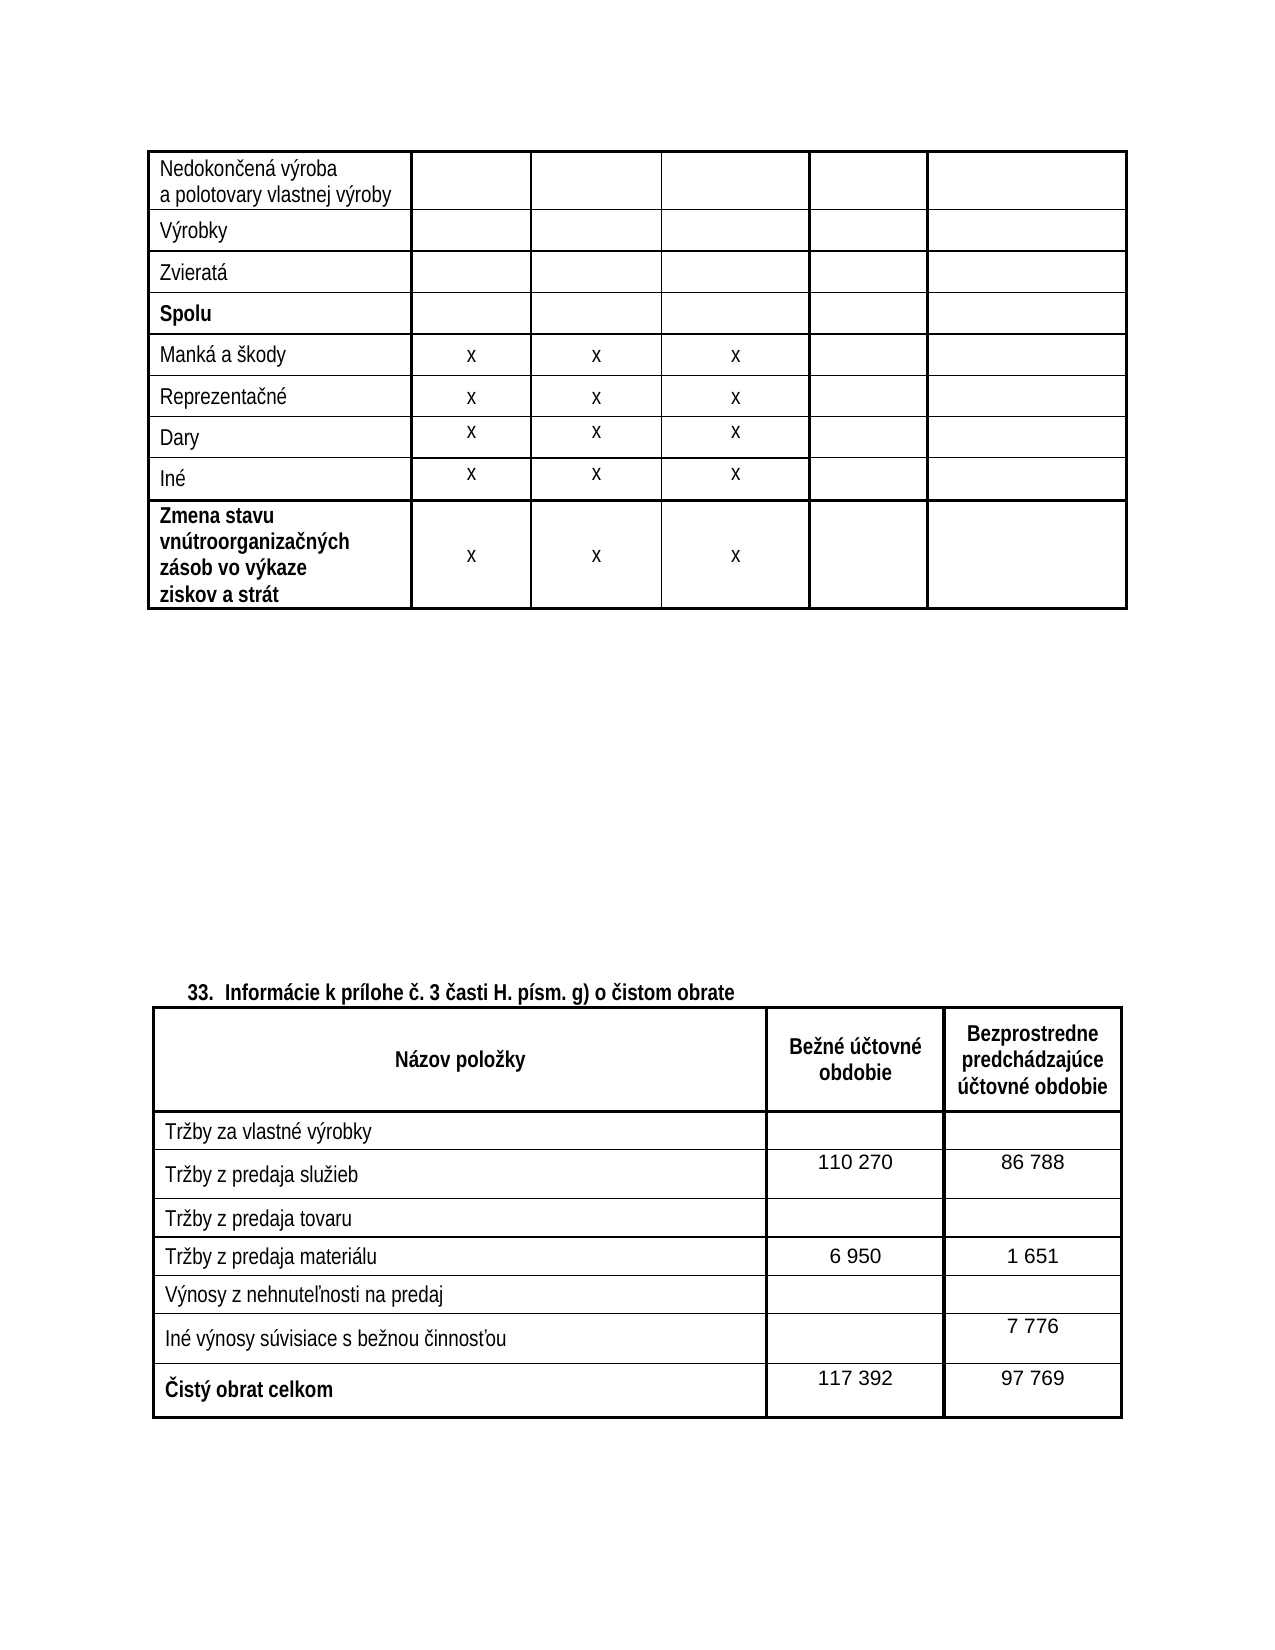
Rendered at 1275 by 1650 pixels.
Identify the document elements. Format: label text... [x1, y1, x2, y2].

table_cell 86 788 [946, 1150, 1120, 1198]
table_cell [811, 502, 926, 607]
table_cell 6 950 [768, 1238, 942, 1275]
table_cell [929, 376, 1125, 416]
table_cell Výrobky [150, 210, 410, 250]
table_cell [768, 1314, 942, 1363]
table_cell x [413, 335, 530, 374]
table_cell 97 769 [946, 1364, 1120, 1416]
table_cell x [532, 502, 661, 607]
table_header Názov položky [155, 1009, 765, 1110]
table_cell [811, 335, 926, 374]
table_cell [532, 252, 661, 292]
table_cell [532, 153, 661, 209]
table_cell [929, 502, 1125, 607]
table_cell [768, 1199, 942, 1236]
table_cell [946, 1113, 1120, 1149]
table_cell [662, 210, 808, 250]
table_cell [929, 252, 1125, 292]
table_cell [946, 1199, 1120, 1236]
table_cell x [662, 376, 808, 416]
table_cell [532, 210, 661, 250]
table_cell x [413, 459, 530, 498]
table_cell Tržby z predaja materiálu [155, 1238, 765, 1275]
table_cell Manká a škody [150, 335, 410, 374]
table_cell x [662, 417, 808, 457]
table_cell [811, 376, 926, 416]
table_cell [768, 1113, 942, 1149]
table_cell [811, 293, 926, 333]
table_cell Výnosy z nehnuteľnosti na predaj [155, 1276, 765, 1313]
table_cell x [532, 459, 661, 498]
table_cell [929, 210, 1125, 250]
table_cell x [532, 335, 661, 374]
table_cell [811, 153, 926, 209]
table_cell x [662, 459, 808, 498]
table_cell 7 776 [946, 1314, 1120, 1363]
table_cell [929, 458, 1125, 498]
table_cell Zmena stavu vnútroorganizačných zásob vo výkaze ziskov a strát [150, 502, 410, 607]
table_cell Zvieratá [150, 252, 410, 292]
table_cell 110 270 [768, 1150, 942, 1198]
table_cell [662, 252, 808, 292]
table_cell Tržby z predaja tovaru [155, 1199, 765, 1236]
table_cell x [532, 376, 661, 416]
table_cell [413, 153, 530, 209]
table_cell Dary [150, 417, 410, 457]
table_cell x [662, 335, 808, 374]
table_cell Čistý obrat celkom [155, 1364, 765, 1416]
table_cell x [413, 376, 530, 416]
table_header Bezprostredne predchádzajúce účtovné obdobie [946, 1009, 1120, 1110]
text 33. Informácie k prílohe č. 3 časti H. písm. g) o čistom obrate [187, 979, 1087, 1006]
table_cell [811, 458, 926, 498]
table_cell 1 651 [946, 1238, 1120, 1275]
table_cell [946, 1276, 1120, 1313]
table_cell 117 392 [768, 1364, 942, 1416]
table_cell [413, 293, 530, 333]
table_cell [768, 1276, 942, 1313]
table_cell [413, 210, 530, 250]
table_cell Tržby za vlastné výrobky [155, 1113, 765, 1149]
table_cell [929, 335, 1125, 374]
table_cell [929, 293, 1125, 333]
table_cell x [413, 417, 530, 457]
table_cell x [662, 502, 808, 607]
table_cell x [413, 502, 530, 607]
table_cell [811, 417, 926, 457]
table_cell Iné výnosy súvisiace s bežnou činnosťou [155, 1314, 765, 1363]
table_header Bežné účtovné obdobie [768, 1009, 942, 1110]
table_cell [413, 252, 530, 292]
table_cell [662, 293, 808, 333]
table_cell [929, 153, 1125, 209]
table_cell [532, 293, 661, 333]
table_cell Spolu [150, 293, 410, 333]
table_cell x [532, 417, 661, 457]
table_cell Reprezentačné [150, 376, 410, 416]
table_cell [662, 153, 808, 209]
table_cell [811, 252, 926, 292]
table_cell [929, 417, 1125, 457]
table_cell Nedokončená výroba a polotovary vlastnej výroby [150, 153, 410, 209]
table_cell Tržby z predaja služieb [155, 1150, 765, 1198]
table_cell Iné [150, 458, 410, 498]
table_cell [811, 210, 926, 250]
